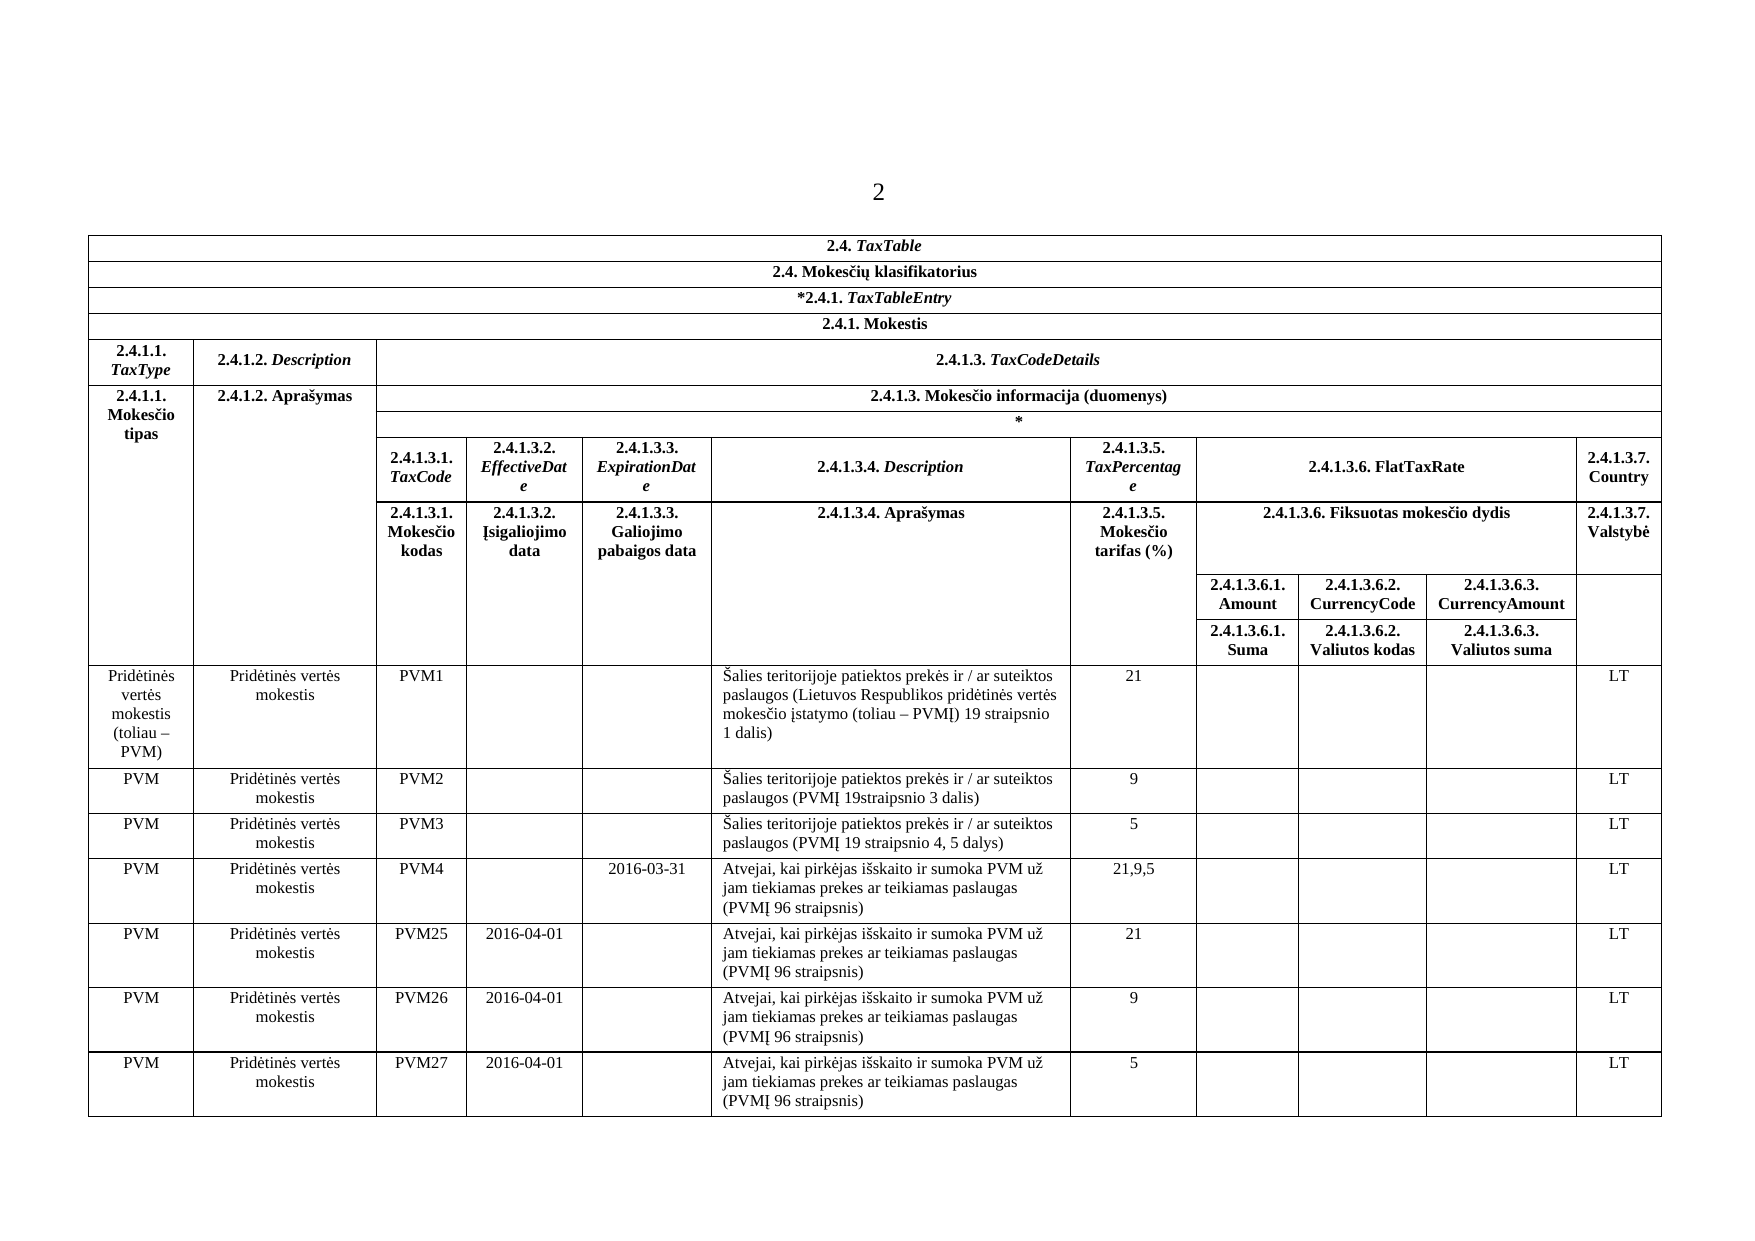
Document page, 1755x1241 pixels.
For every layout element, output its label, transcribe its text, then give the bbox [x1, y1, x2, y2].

table_cell Pridėtinės vertės mokestis (toliau –PVM) [89, 666, 193, 767]
table_cell 2.4.1.3.2. Įsigaliojimo data [467, 503, 582, 664]
table_header 2.4. TaxTable [89, 236, 1661, 261]
table_cell 2016-04-01 [467, 1053, 582, 1116]
table_cell 2.4.1.1. Mokesčio tipas [89, 386, 193, 664]
table_cell 2016-04-01 [467, 924, 582, 987]
table_cell Atvejai, kai pirkėjas išskaito ir sumoka PVM už jam tiekiamas prekes ar teikiamas paslaugas (PVMĮ 96 straipsnis) [712, 859, 1070, 922]
table_cell LT [1577, 1053, 1661, 1116]
table_cell [583, 924, 711, 987]
table_cell 2.4.1.3.3. ExpirationDate [583, 438, 711, 501]
table_cell Pridėtinės vertės mokestis [194, 1053, 376, 1116]
table_cell PVM [89, 924, 193, 987]
table_cell [1427, 666, 1576, 767]
table_cell LT [1577, 666, 1661, 767]
table_cell 2.4.1.3.4. Description [712, 438, 1070, 501]
table_cell 2.4.1.3.1. Mokesčio kodas [377, 503, 466, 664]
table_cell LT [1577, 924, 1661, 987]
table_cell [1427, 988, 1576, 1051]
table_cell LT [1577, 769, 1661, 813]
table_cell [1427, 769, 1576, 813]
table_cell 2.4.1.1. TaxType [89, 340, 193, 384]
table_cell [583, 1053, 711, 1116]
table_cell Šalies teritorijoje patiektos prekės ir / ar suteiktos paslaugos (PVMĮ 19 straipsnio 4, 5 dalys) [712, 814, 1070, 858]
table_cell 2.4.1.3.6. Fiksuotas mokesčio dydis [1197, 503, 1576, 574]
table_cell [1197, 924, 1298, 987]
table_cell 2.4.1.3.6.3. Valiutos suma [1427, 620, 1576, 664]
table_cell 2.4.1.3.2. EffectiveDate [467, 438, 582, 501]
table_cell 21,9,5 [1071, 859, 1196, 922]
table_cell [1299, 988, 1426, 1051]
table_cell 2.4.1.3. TaxCodeDetails [377, 340, 1661, 384]
table_cell [467, 769, 582, 813]
table_cell [1197, 814, 1298, 858]
table_cell [1299, 814, 1426, 858]
table_cell 2.4.1.3.6.2. CurrencyCode [1299, 575, 1426, 619]
table_cell PVM [89, 988, 193, 1051]
table_cell [1197, 1053, 1298, 1116]
table_cell 21 [1071, 924, 1196, 987]
table_cell [583, 988, 711, 1051]
table_cell Pridėtinės vertės mokestis [194, 666, 376, 767]
table_cell 2.4.1.3.3. Galiojimo pabaigos data [583, 503, 711, 664]
table_cell 2.4.1.3.6. FlatTaxRate [1197, 438, 1576, 501]
table_cell Pridėtinės vertės mokestis [194, 924, 376, 987]
table_cell * [377, 412, 1661, 437]
table_cell [1427, 1053, 1576, 1116]
table_cell Pridėtinės vertės mokestis [194, 988, 376, 1051]
table_cell Šalies teritorijoje patiektos prekės ir / ar suteiktos paslaugos (Lietuvos Respublikos pridėtinės vertės mokesčio įstatymo (toliau – PVMĮ) 19 straipsnio 1 dalis) [712, 666, 1070, 767]
table_cell 2.4.1.3.1. TaxCode [377, 438, 466, 501]
table_cell 9 [1071, 769, 1196, 813]
table_cell 2.4.1.3.5. Mokesčio tarifas (%) [1071, 503, 1196, 664]
table_cell PVM25 [377, 924, 466, 987]
table_cell Šalies teritorijoje patiektos prekės ir / ar suteiktos paslaugos (PVMĮ 19straipsnio 3 dalis) [712, 769, 1070, 813]
table_cell [1427, 924, 1576, 987]
table_cell [583, 769, 711, 813]
table_cell 5 [1071, 1053, 1196, 1116]
table_cell [1299, 666, 1426, 767]
table_cell [467, 859, 582, 922]
table_cell PVM4 [377, 859, 466, 922]
table_cell PVM [89, 769, 193, 813]
table_cell [1197, 666, 1298, 767]
table_cell LT [1577, 859, 1661, 922]
table_cell [583, 666, 711, 767]
table_cell 2.4.1.3.6.1. Suma [1197, 620, 1298, 664]
table_cell 21 [1071, 666, 1196, 767]
table_cell PVM27 [377, 1053, 466, 1116]
table_cell PVM3 [377, 814, 466, 858]
table_cell [1299, 769, 1426, 813]
table_cell LT [1577, 988, 1661, 1051]
table_cell [1197, 988, 1298, 1051]
table_cell Pridėtinės vertės mokestis [194, 859, 376, 922]
table_cell 9 [1071, 988, 1196, 1051]
table_cell [1427, 859, 1576, 922]
table_cell 2016-04-01 [467, 988, 582, 1051]
table_cell 2016-03-31 [583, 859, 711, 922]
table_cell [467, 814, 582, 858]
table_cell Pridėtinės vertės mokestis [194, 814, 376, 858]
table_cell 2.4.1.2. Description [194, 340, 376, 384]
table_cell 5 [1071, 814, 1196, 858]
table_cell *2.4.1. TaxTableEntry [89, 288, 1661, 313]
table_cell [1299, 859, 1426, 922]
table_cell 2.4.1.3.7. Valstybė [1577, 503, 1661, 574]
table_cell Atvejai, kai pirkėjas išskaito ir sumoka PVM už jam tiekiamas prekes ar teikiamas paslaugas (PVMĮ 96 straipsnis) [712, 988, 1070, 1051]
table_cell 2.4. Mokesčių klasifikatorius [89, 262, 1661, 287]
table_cell [583, 814, 711, 858]
table_cell Pridėtinės vertės mokestis [194, 769, 376, 813]
table_cell PVM2 [377, 769, 466, 813]
table_cell 2.4.1.3.4. Aprašymas [712, 503, 1070, 664]
table_cell 2.4.1.3.6.1. Amount [1197, 575, 1298, 619]
table_cell [1577, 575, 1661, 664]
table_cell [1299, 1053, 1426, 1116]
table_cell [1197, 859, 1298, 922]
table_cell [1197, 769, 1298, 813]
table_cell PVM1 [377, 666, 466, 767]
table_cell PVM [89, 814, 193, 858]
table_cell [1299, 924, 1426, 987]
table_cell PVM [89, 1053, 193, 1116]
table_cell Atvejai, kai pirkėjas išskaito ir sumoka PVM už jam tiekiamas prekes ar teikiamas paslaugas (PVMĮ 96 straipsnis) [712, 924, 1070, 987]
table_cell 2.4.1.2. Aprašymas [194, 386, 376, 664]
table_cell 2.4.1.3.7. Country [1577, 438, 1661, 501]
table_cell [1427, 814, 1576, 858]
table_cell Atvejai, kai pirkėjas išskaito ir sumoka PVM už jam tiekiamas prekes ar teikiamas paslaugas (PVMĮ 96 straipsnis) [712, 1053, 1070, 1116]
table_cell 2.4.1.3. Mokesčio informacija (duomenys) [377, 386, 1661, 411]
table_cell LT [1577, 814, 1661, 858]
table_cell PVM26 [377, 988, 466, 1051]
table_cell 2.4.1.3.5. TaxPercentage [1071, 438, 1196, 501]
table_cell PVM [89, 859, 193, 922]
table_cell 2.4.1.3.6.2. Valiutos kodas [1299, 620, 1426, 664]
table_cell 2.4.1. Mokestis [89, 314, 1661, 339]
table_cell 2.4.1.3.6.3. CurrencyAmount [1427, 575, 1576, 619]
table_cell [467, 666, 582, 767]
